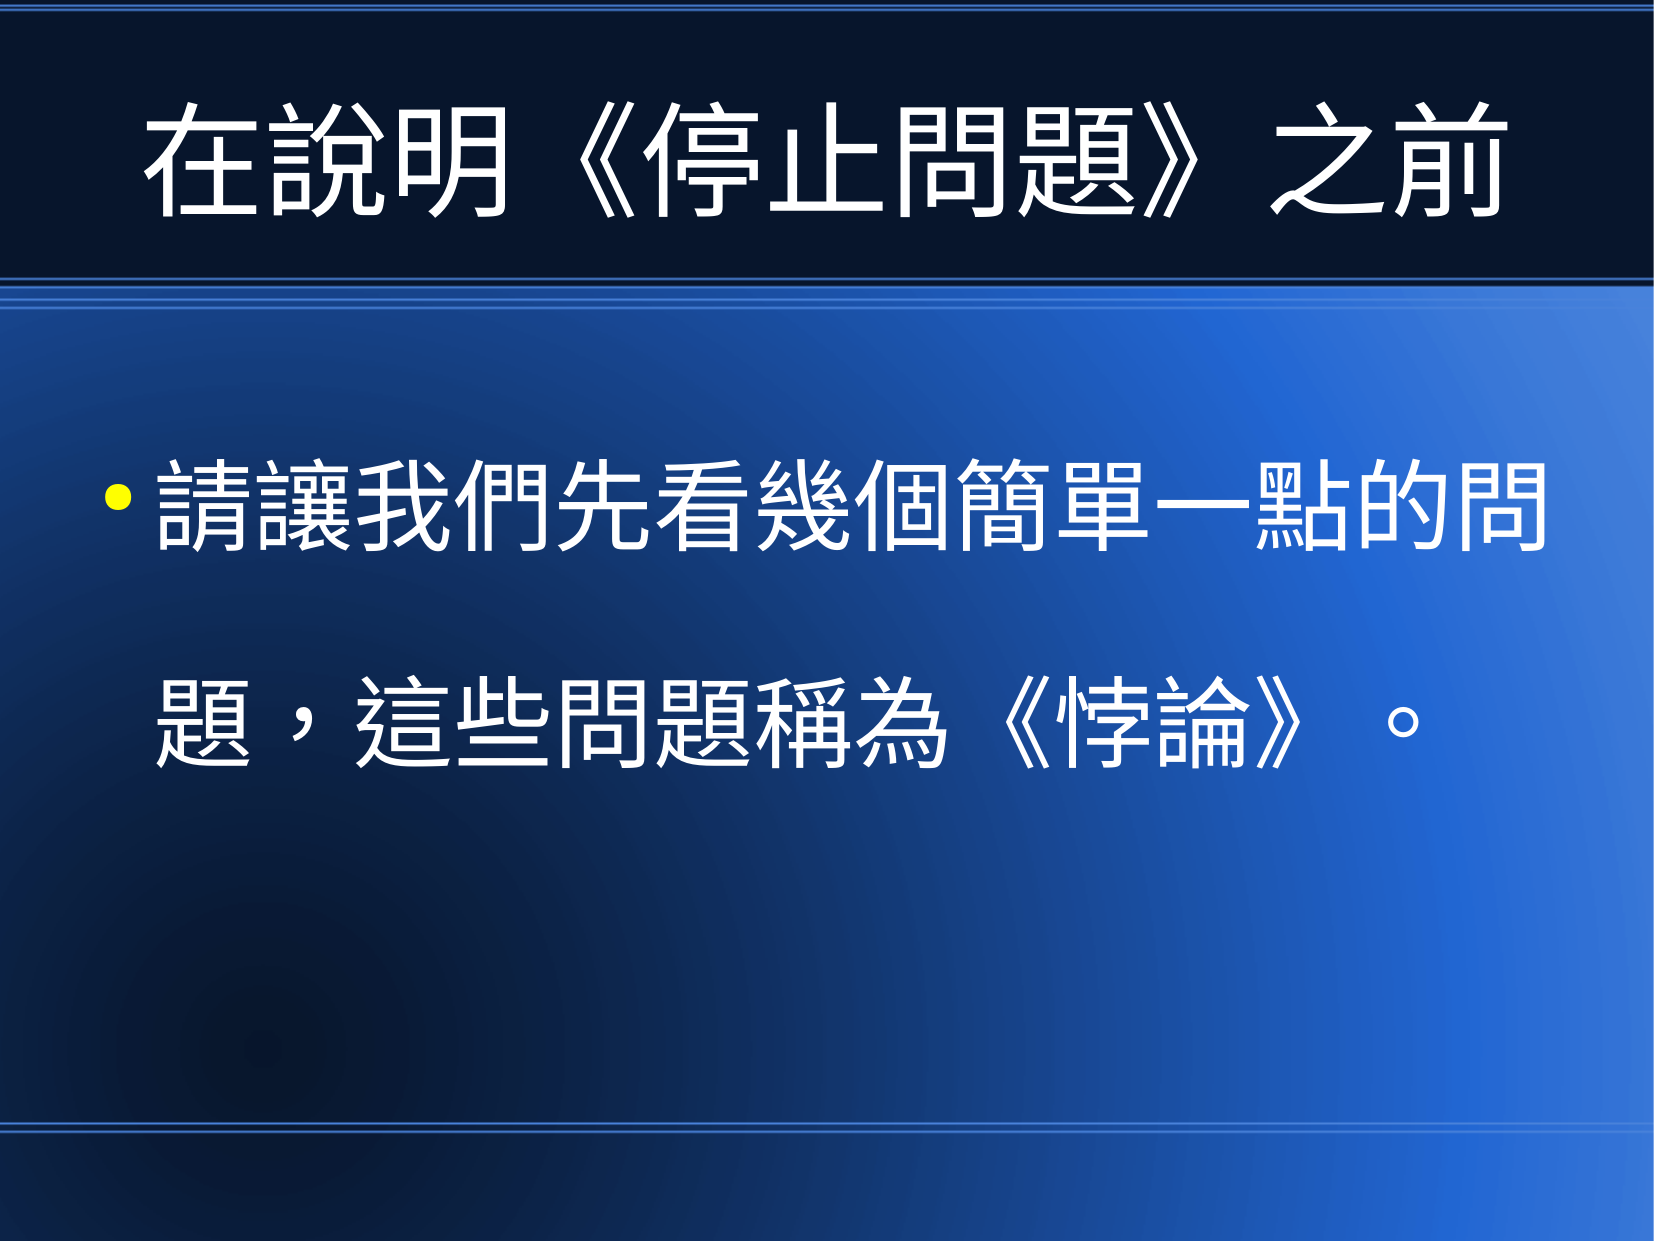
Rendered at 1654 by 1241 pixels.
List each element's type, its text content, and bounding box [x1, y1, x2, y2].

title 在說明《停止問題》之前 [82, 49, 1571, 257]
list 請讓我們先看幾個簡單一點的問題，這些問題稱為《悖論》。 [82, 355, 1571, 1241]
picture [0, 0, 1654, 1241]
